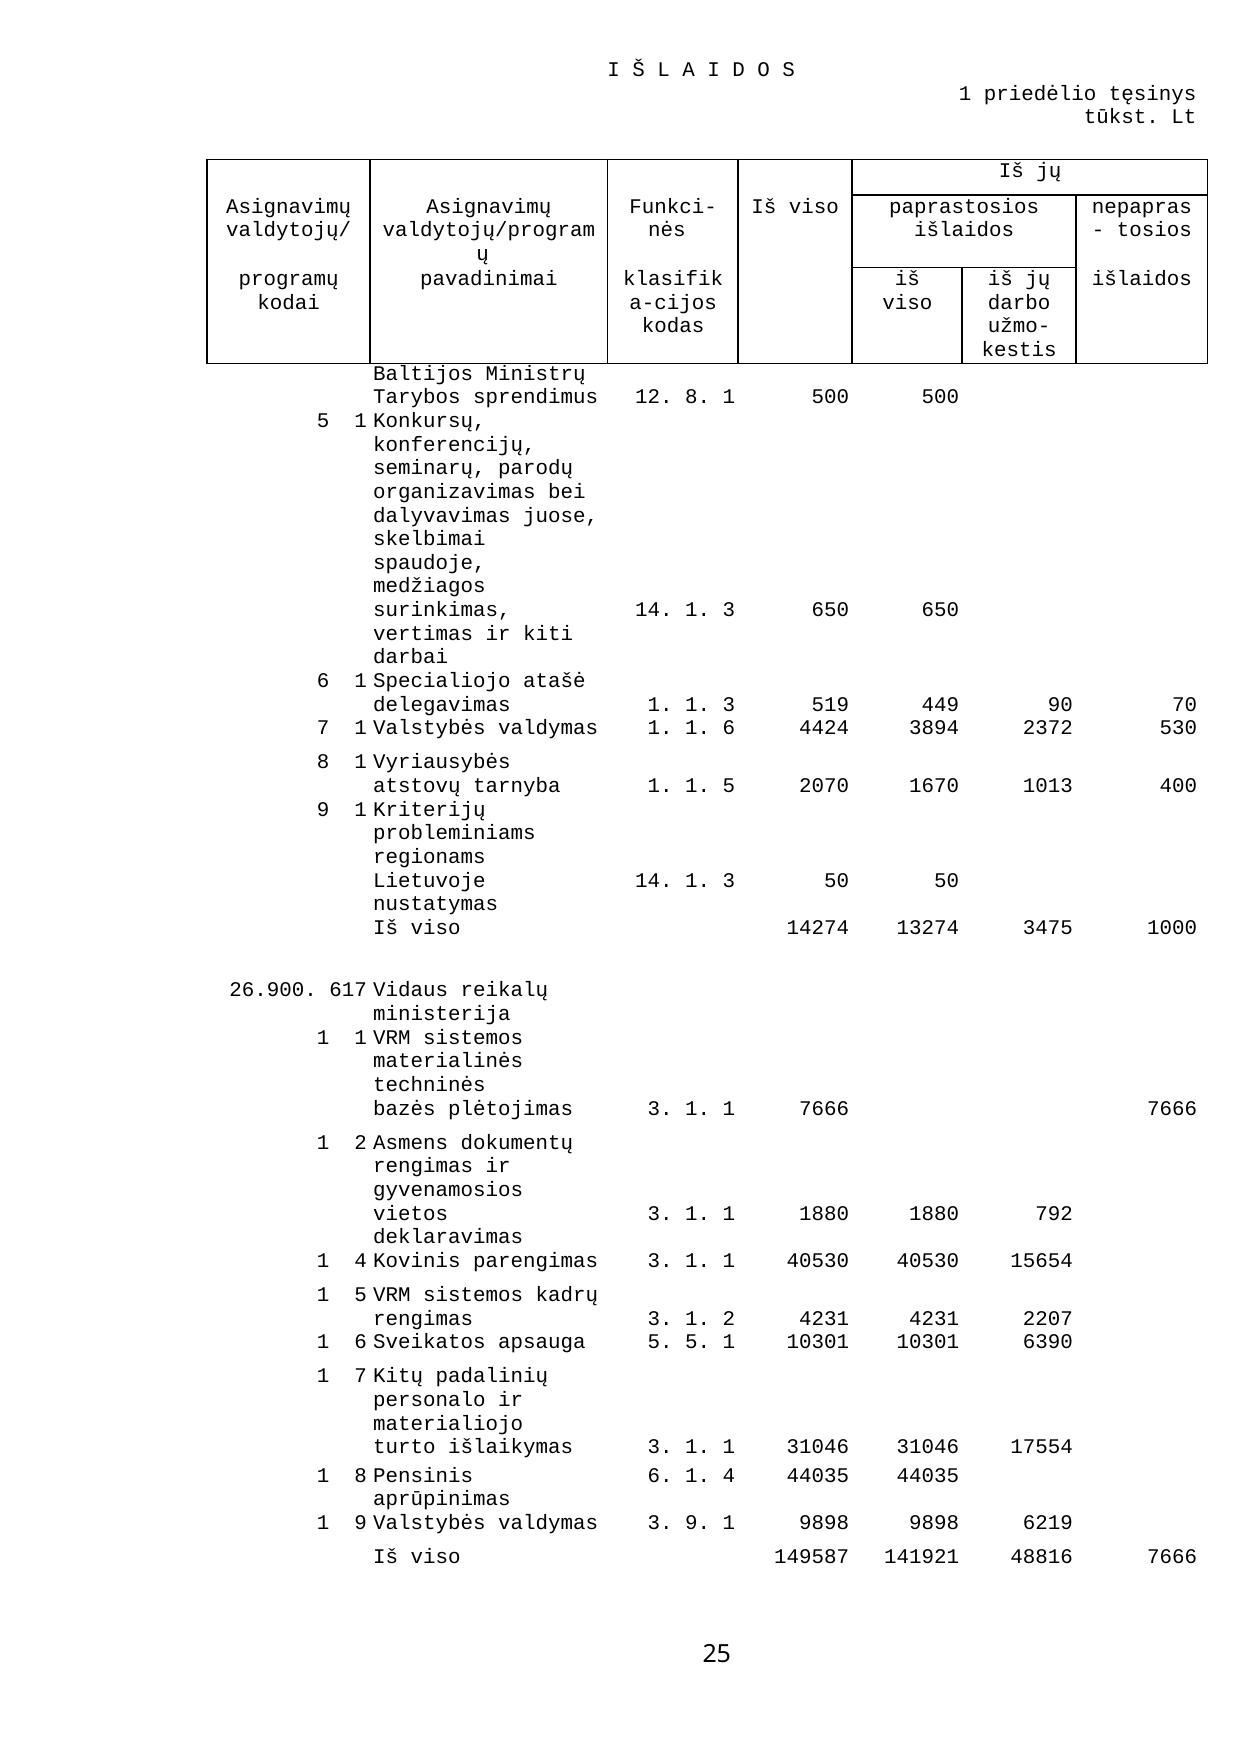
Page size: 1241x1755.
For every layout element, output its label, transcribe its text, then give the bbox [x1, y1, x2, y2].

table_cell [1200, 1098, 1207, 1132]
table_cell [207, 410, 211, 670]
table_cell pavadinimai [371, 267, 607, 363]
table_cell [1200, 1546, 1207, 1580]
table_cell [608, 160, 737, 194]
table_cell [962, 951, 1076, 979]
table_cell 1. 1. 6 [608, 718, 738, 751]
table_cell Vyriausybės atstovų tarnyba [370, 751, 608, 799]
table_cell 1. 1. 5 [608, 751, 738, 799]
table_cell 48816 [962, 1546, 1076, 1580]
table_cell [1076, 1027, 1200, 1098]
table_cell iš jų darbo užmo-kestis [963, 268, 1075, 363]
table_cell nepapras- tosios [1077, 196, 1207, 267]
table_cell 4424 [738, 718, 852, 751]
table_cell [852, 1027, 962, 1098]
table_cell 500 [852, 364, 962, 410]
table_cell [608, 917, 738, 951]
table_cell 1 9 [211, 1512, 370, 1546]
table_cell [852, 1365, 962, 1436]
table_cell [211, 1179, 370, 1250]
table_cell [739, 160, 851, 194]
table_cell [1200, 1250, 1207, 1284]
table_cell [1076, 410, 1200, 670]
table_cell [207, 951, 211, 979]
table_cell 14. 1. 3 [608, 410, 738, 670]
table_cell Asmens dokumentų rengimas ir [370, 1132, 608, 1179]
table_cell 1 7 [211, 1365, 370, 1436]
table_cell paprastosios išlaidos [853, 196, 1075, 267]
table_cell 6390 [962, 1331, 1076, 1365]
table_cell 10301 [738, 1331, 852, 1365]
table_cell 3475 [962, 917, 1076, 951]
table_cell [1200, 751, 1207, 799]
table_cell [207, 1284, 211, 1331]
table_cell 1 1 [211, 1027, 370, 1098]
table_cell [207, 670, 211, 717]
table_cell [608, 1365, 738, 1436]
table_cell [207, 751, 211, 799]
table_cell iš viso [853, 268, 961, 363]
table_cell [962, 364, 1076, 410]
table_cell Kitų padalinių personalo ir materialiojo [370, 1365, 608, 1436]
table_cell [1076, 1365, 1200, 1436]
table_cell 1000 [1076, 917, 1200, 951]
table_cell 40530 [738, 1250, 852, 1284]
table_cell 449 [852, 670, 962, 717]
table_cell [1076, 1465, 1200, 1512]
table_cell 9 1 [211, 799, 370, 917]
table_cell 2372 [962, 718, 1076, 751]
table_cell Valstybės valdymas [370, 718, 608, 751]
table_cell [608, 980, 738, 1027]
table_cell [207, 1179, 211, 1250]
table_cell 3. 1. 1 [608, 1179, 738, 1250]
table_cell [1200, 917, 1207, 951]
table_cell 6 1 [211, 670, 370, 717]
table_cell [1076, 951, 1200, 979]
table_cell 13274 [852, 917, 962, 951]
table_cell Asignavimų valdytojų/ [208, 194, 369, 267]
table_cell 1670 [852, 751, 962, 799]
table_cell [211, 1580, 370, 1632]
table_cell Asignavimų valdytojų/programų [371, 194, 607, 267]
table_cell [1076, 1250, 1200, 1284]
table_cell 5 1 [211, 410, 370, 670]
table_cell [207, 980, 211, 1027]
table_cell 1 5 [211, 1284, 370, 1331]
table_cell 500 [738, 364, 852, 410]
table_cell 14274 [738, 917, 852, 951]
table_cell Iš jų [853, 160, 1207, 194]
table_cell [211, 1436, 370, 1465]
table_cell [1200, 364, 1207, 410]
table_cell [1076, 980, 1200, 1027]
table_cell [371, 160, 607, 194]
table_cell 17554 [962, 1436, 1076, 1465]
table_cell [608, 951, 738, 979]
table_cell 40530 [852, 1250, 962, 1284]
table_cell Kriterijų probleminiams regionams Lietuvoje nustatymas [370, 799, 608, 917]
table_cell [852, 951, 962, 979]
table_cell [1200, 410, 1207, 670]
table_cell 400 [1076, 751, 1200, 799]
table_cell Kovinis parengimas [370, 1250, 608, 1284]
table_cell [962, 980, 1076, 1027]
table_cell Iš viso [370, 917, 608, 951]
table_cell [962, 1027, 1076, 1098]
table_cell 149587 [738, 1546, 852, 1580]
table_cell [1200, 1580, 1207, 1632]
table_cell bazės plėtojimas [370, 1098, 608, 1132]
table_cell [1200, 1365, 1207, 1436]
table_cell [207, 1132, 211, 1179]
table_cell [211, 364, 370, 410]
table_cell Specialiojo atašė delegavimas [370, 670, 608, 717]
table_cell [738, 1580, 852, 1632]
table_cell 12. 8. 1 [608, 364, 738, 410]
table_cell [207, 1365, 211, 1436]
table_cell [738, 1365, 852, 1436]
table_cell 3. 9. 1 [608, 1512, 738, 1546]
table_cell Funkci-nės [608, 194, 737, 267]
table_cell Vidaus reikalų ministerija [370, 980, 608, 1027]
table_cell 50 [852, 799, 962, 917]
table_cell 3. 1. 2 [608, 1284, 738, 1331]
table_cell klasifika-cijos kodas [608, 267, 737, 363]
table_cell [852, 1098, 962, 1132]
table_cell Baltijos Ministrų Tarybos sprendimus [370, 364, 608, 410]
table_cell 2207 [962, 1284, 1076, 1331]
table_cell 2070 [738, 751, 852, 799]
table_cell 1 4 [211, 1250, 370, 1284]
table_cell VRM sistemos materialinės techninės [370, 1027, 608, 1098]
table_cell 4231 [852, 1284, 962, 1331]
table_cell [962, 410, 1076, 670]
table_cell 6219 [962, 1512, 1076, 1546]
table_cell VRM sistemos kadrų rengimas [370, 1284, 608, 1331]
table_cell 7666 [1076, 1098, 1200, 1132]
table_cell 7 1 [211, 718, 370, 751]
table_cell 10301 [852, 1331, 962, 1365]
table_cell 1880 [738, 1179, 852, 1250]
table_cell Pensinis aprūpinimas [370, 1465, 608, 1512]
table_cell [1076, 799, 1200, 917]
table_cell [207, 1098, 211, 1132]
table_cell 1 8 [211, 1465, 370, 1512]
table_cell [608, 1027, 738, 1098]
table_cell [1200, 1436, 1207, 1465]
table_cell 530 [1076, 718, 1200, 751]
table_cell [1200, 1027, 1207, 1098]
table_cell [608, 1580, 738, 1632]
table_cell 70 [1076, 670, 1200, 717]
table_cell [739, 267, 851, 363]
table_cell Iš viso [739, 194, 851, 267]
table_cell [1076, 1179, 1200, 1250]
table_cell [1200, 1179, 1207, 1250]
table_cell [207, 718, 211, 751]
table_cell [211, 951, 370, 979]
table_cell [962, 1365, 1076, 1436]
table_cell 6. 1. 4 [608, 1465, 738, 1512]
table_cell [370, 951, 608, 979]
table_cell [207, 1546, 211, 1580]
table_cell [1076, 364, 1200, 410]
table_cell [1200, 1512, 1207, 1546]
table_cell [207, 1027, 211, 1098]
table_cell 1 2 [211, 1132, 370, 1179]
table_cell 5. 5. 1 [608, 1331, 738, 1365]
table_cell programų kodai [208, 267, 369, 363]
table_cell 519 [738, 670, 852, 717]
table_cell [1200, 980, 1207, 1027]
table_cell [207, 917, 211, 951]
table_cell 44035 [738, 1465, 852, 1512]
table_cell Konkursų, konferencijų, seminarų, parodų organizavimas bei dalyvavimas juose, skelbimai spaudoje, medžiagos surinkimas, vertimas ir kiti darbai [370, 410, 608, 670]
table_cell [1200, 951, 1207, 979]
table_cell [962, 1465, 1076, 1512]
table_cell [1200, 1465, 1207, 1512]
table_cell 3894 [852, 718, 962, 751]
table_cell 141921 [852, 1546, 962, 1580]
table_cell [1076, 1436, 1200, 1465]
table_cell [1200, 1132, 1207, 1179]
table_cell [738, 1027, 852, 1098]
table_cell 1013 [962, 751, 1076, 799]
table_cell [608, 1132, 738, 1179]
table_cell 3. 1. 1 [608, 1436, 738, 1465]
table_cell Sveikatos apsauga [370, 1331, 608, 1365]
table_cell 1 6 [211, 1331, 370, 1365]
table_cell [207, 1580, 211, 1632]
table_cell [207, 364, 211, 410]
table_cell 650 [738, 410, 852, 670]
table_cell Iš viso [370, 1546, 608, 1580]
table_cell 3. 1. 1 [608, 1250, 738, 1284]
table_cell 1. 1. 3 [608, 670, 738, 717]
table_cell [852, 980, 962, 1027]
table_cell išlaidos [1077, 267, 1207, 363]
table_cell [207, 1331, 211, 1365]
table_cell [1200, 799, 1207, 917]
table_cell [1076, 1132, 1200, 1179]
table_cell [207, 799, 211, 917]
table_cell [211, 917, 370, 951]
table_cell [1076, 1580, 1200, 1632]
table_cell [208, 160, 369, 194]
table_cell turto išlaikymas [370, 1436, 608, 1465]
table_cell gyvenamosios vietos deklaravimas [370, 1179, 608, 1250]
table_cell 4231 [738, 1284, 852, 1331]
table_cell 50 [738, 799, 852, 917]
table_cell 7666 [1076, 1546, 1200, 1580]
table_cell [962, 1098, 1076, 1132]
table_cell [962, 1580, 1076, 1632]
table_cell 90 [962, 670, 1076, 717]
table_cell [738, 1132, 852, 1179]
table_cell [1076, 1331, 1200, 1365]
table_cell Valstybės valdymas [370, 1512, 608, 1546]
table_cell 650 [852, 410, 962, 670]
table_cell 3. 1. 1 [608, 1098, 738, 1132]
table_cell [207, 1250, 211, 1284]
table_cell [207, 1512, 211, 1546]
table_cell [738, 980, 852, 1027]
table_cell 9898 [738, 1512, 852, 1546]
table_cell [370, 1580, 608, 1632]
table_cell [211, 1098, 370, 1132]
table_header I Š L A I D O S 1 priedėlio tęsinys tūkst. Lt [207, 59, 1207, 158]
table_cell 9898 [852, 1512, 962, 1546]
table_cell [207, 1465, 211, 1512]
table_cell [1076, 1512, 1200, 1546]
table_cell 792 [962, 1179, 1076, 1250]
table_cell 44035 [852, 1465, 962, 1512]
table_cell 7666 [738, 1098, 852, 1132]
table_cell 14. 1. 3 [608, 799, 738, 917]
table_cell 8 1 [211, 751, 370, 799]
table_cell [962, 1132, 1076, 1179]
table_cell 26.900. 617 [211, 980, 370, 1027]
table_cell [962, 799, 1076, 917]
table_cell 15654 [962, 1250, 1076, 1284]
table_cell [1200, 1331, 1207, 1365]
table_cell [207, 1436, 211, 1465]
table_cell 31046 [738, 1436, 852, 1465]
table_cell [1200, 1284, 1207, 1331]
table_cell [852, 1580, 962, 1632]
table_cell 31046 [852, 1436, 962, 1465]
table_cell [1200, 718, 1207, 751]
table_cell [211, 1546, 370, 1580]
table_cell [608, 1546, 738, 1580]
table_cell 1880 [852, 1179, 962, 1250]
table_cell [1200, 670, 1207, 717]
table_cell [738, 951, 852, 979]
table_cell [852, 1132, 962, 1179]
table_cell [1076, 1284, 1200, 1331]
